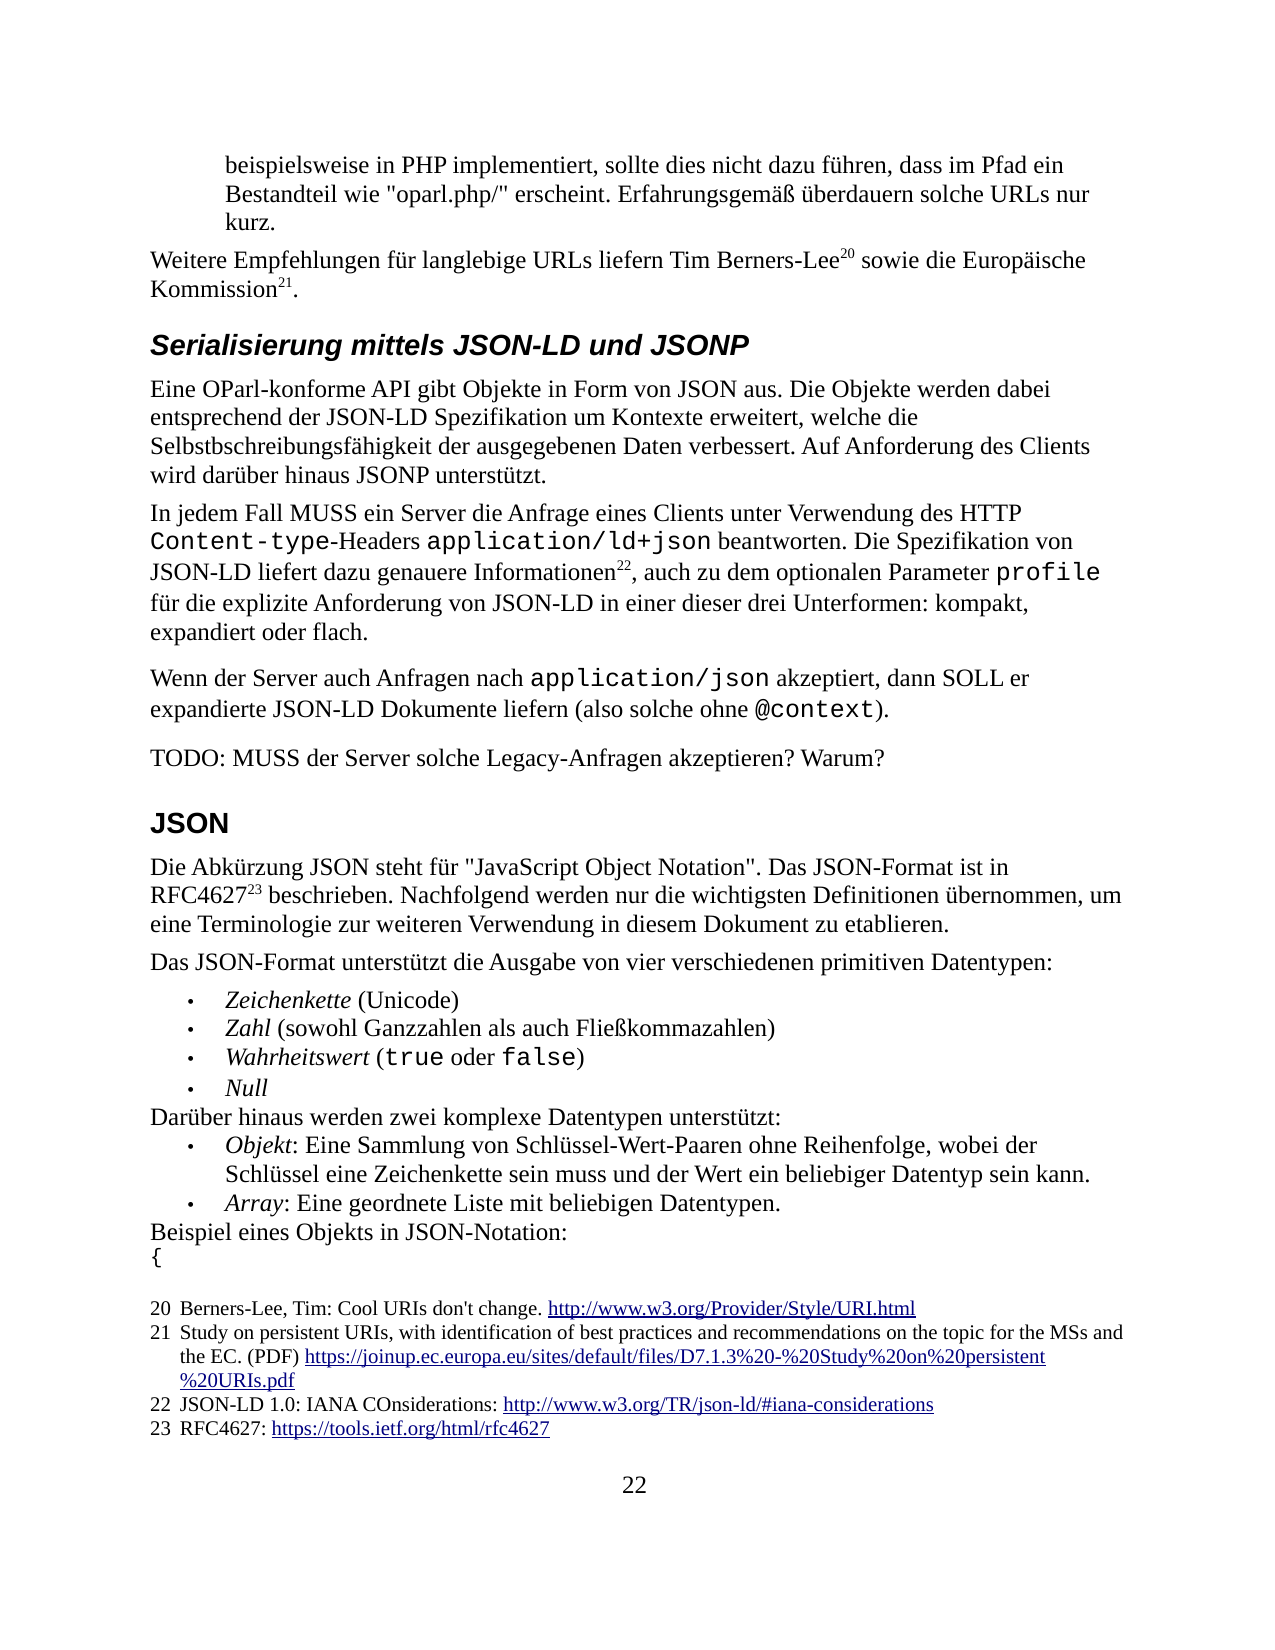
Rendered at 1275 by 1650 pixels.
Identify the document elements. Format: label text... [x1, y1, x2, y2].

list Null [187, 1073, 1125, 1102]
list Zahl (sowohl Ganzzahlen als auch Fließkommazahlen) [187, 1013, 1125, 1042]
text Das JSON-Format unterstützt die Ausgabe von vier verschiedenen primitiven Datentypen: [150, 947, 1125, 976]
text Study on persistent URIs, with identification of best practices and recommendations on the topic for the MSs and the EC. (PDF) https://joinup.ec.europa.eu/sites/default/files/D7.1.3%20-%20Study%20on%20persistent%20URIs.pdf [150, 1320, 1125, 1392]
text Wenn der Server auch Anfragen nach application/json akzeptiert, dann SOLL er expandierte JSON-LD Dokumente liefern (also solche ohne @context). [150, 663, 1125, 725]
list Zeichenkette (Unicode) [187, 985, 1125, 1013]
list Objekt: Eine Sammlung von Schlüssel-Wert-Paaren ohne Reihenfolge, wobei der Schlüssel eine Zeichenkette sein muss und der Wert ein beliebiger Datentyp sein kann. [187, 1131, 1125, 1188]
text Berners-Lee, Tim: Cool URIs don't change. http://www.w3.org/Provider/Style/URI.html [150, 1296, 1125, 1320]
text Die Abkürzung JSON steht für "JavaScript Object Notation". Das JSON-Format ist in RFC4627 beschrieben. Nachfolgend werden nur die wichtigsten Definitionen übernommen, um eine Terminologie zur weiteren Verwendung in diesem Dokument zu etablieren. [150, 852, 1125, 938]
text Beispiel eines Objekts in JSON-Notation: [150, 1217, 1125, 1246]
list beispielsweise in PHP implementiert, sollte dies nicht dazu führen, dass im Pfad ein Bestandteil wie "oparl.php/" erscheint. Erfahrungsgemäß überdauern solche URLs nur kurz. [187, 150, 1125, 236]
text Eine OParl-konforme API gibt Objekte in Form von JSON aus. Die Objekte werden dabei entsprechend der JSON-LD Spezifikation um Kontexte erweitert, welche die Selbstbschreibungsfähigkeit der ausgegebenen Daten verbessert. Auf Anforderung des Clients wird darüber hinaus JSONP unterstützt. [150, 374, 1125, 489]
text JSON-LD 1.0: IANA COnsiderations: http://www.w3.org/TR/json-ld/#iana-considerations [150, 1392, 1125, 1416]
list Array: Eine geordnete Liste mit beliebigen Datentypen. [187, 1188, 1125, 1217]
subtitle Serialisierung mittels JSON-LD und JSONP [150, 328, 1125, 361]
text Darüber hinaus werden zwei komplexe Datentypen unterstützt: [150, 1102, 1125, 1131]
text Weitere Empfehlungen für langlebige URLs liefern Tim Berners-Lee sowie die Europäische Kommission. [150, 245, 1125, 303]
text RFC4627: https://tools.ietf.org/html/rfc4627 [150, 1416, 1125, 1440]
text In jedem Fall MUSS ein Server die Anfrage eines Clients unter Verwendung des HTTP Content-type-Headers application/ld+json beantworten. Die Spezifikation von JSON-LD liefert dazu genauere Informationen, auch zu dem optionalen Parameter profile für die explizite Anforderung von JSON-LD in einer dieser drei Unterformen: kompakt, expandiert oder flach. [150, 498, 1125, 646]
list Wahrheitswert (true oder false) [187, 1042, 1125, 1073]
subtitle JSON [150, 806, 1125, 839]
text { [150, 1246, 1125, 1269]
text TODO: MUSS der Server solche Legacy-Anfragen akzeptieren? Warum? [150, 743, 1125, 772]
